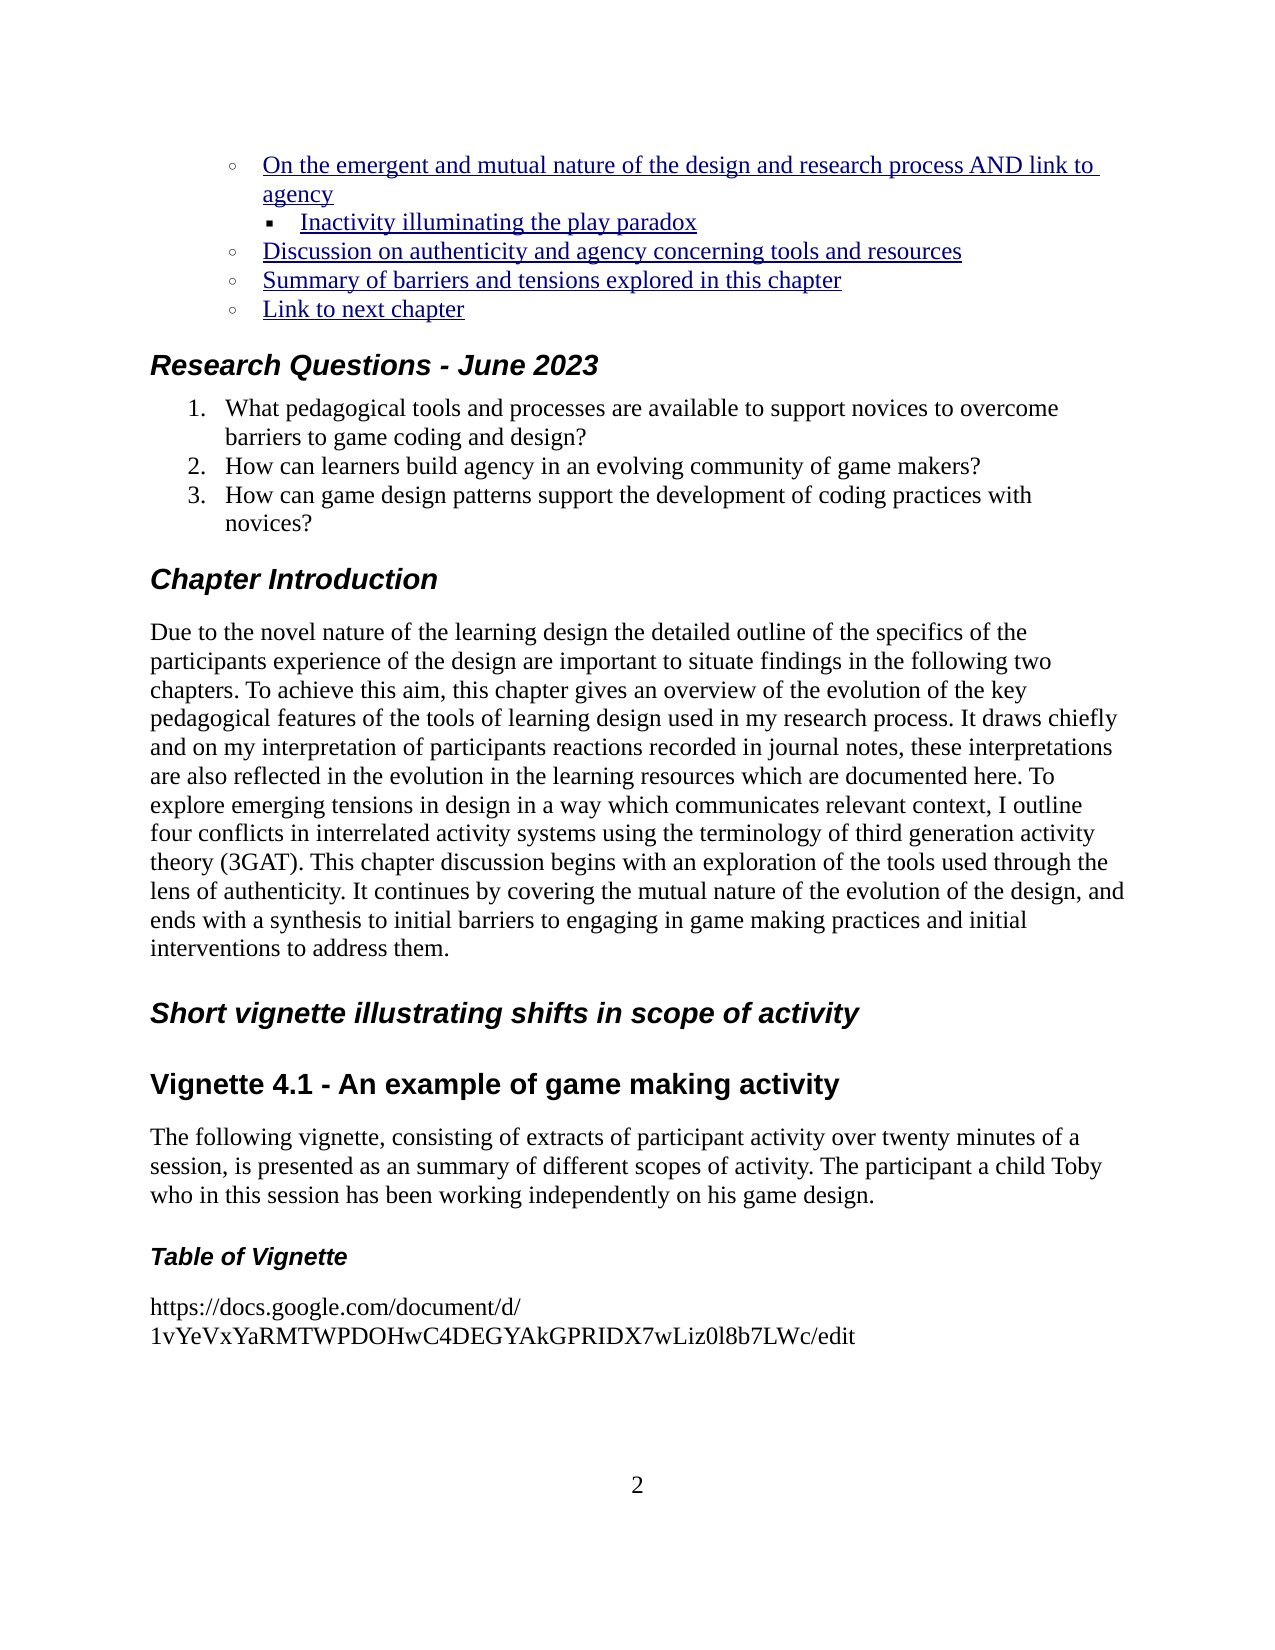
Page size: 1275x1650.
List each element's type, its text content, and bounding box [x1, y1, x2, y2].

text Due to the novel nature of the learning design the detailed outline of the specifics of the participants experience of the design are important to situate findings in the following two chapters. To achieve this aim, this chapter gives an overview of the evolution of the key pedagogical features of the tools of learning design used in my research process. It draws chiefly and on my interpretation of participants reactions recorded in journal notes, these interpretations are also reflected in the evolution in the learning resources which are documented here. To explore emerging tensions in design in a way which communicates relevant context, I outline four conflicts in interrelated activity systems using the terminology of third generation activity theory (3GAT). This chapter discussion begins with an exploration of the tools used through the lens of authenticity. It continues by covering the mutual nature of the evolution of the design, and ends with a synthesis to initial barriers to engaging in game making practices and initial interventions to address them. [150, 617, 1125, 962]
list How can game design patterns support the development of coding practices with novices? [187, 480, 1125, 537]
list How can learners build agency in an evolving community of game makers? [187, 451, 1125, 480]
list Discussion on authenticity and agency concerning tools and resources [225, 236, 1125, 265]
text The following vignette, consisting of extracts of participant activity over twenty minutes of a session, is presented as an summary of different scopes of activity. The participant a child Toby who in this session has been working independently on his game design. [150, 1122, 1125, 1208]
subtitle Chapter Introduction [150, 562, 1125, 596]
list Inactivity illuminating the play paradox [262, 207, 1125, 236]
list Summary of barriers and tensions explored in this chapter [225, 265, 1125, 294]
subtitle Short vignette illustrating shifts in scope of activity [150, 996, 1125, 1030]
list What pedagogical tools and processes are available to support novices to overcome barriers to game coding and design? [187, 393, 1125, 451]
list Link to next chapter [225, 294, 1125, 322]
subtitle Table of Vignette [150, 1242, 1125, 1271]
text https://docs.google.com/document/d/1vYeVxYaRMTWPDOHwC4DEGYAkGPRIDX7wLiz0l8b7LWc/edit [150, 1292, 1125, 1350]
list On the emergent and mutual nature of the design and research process AND link to agency [225, 150, 1125, 207]
subtitle Vignette 4.1 - An example of game making activity [150, 1067, 1125, 1101]
subtitle Research Questions - June 2023 [150, 347, 1125, 381]
